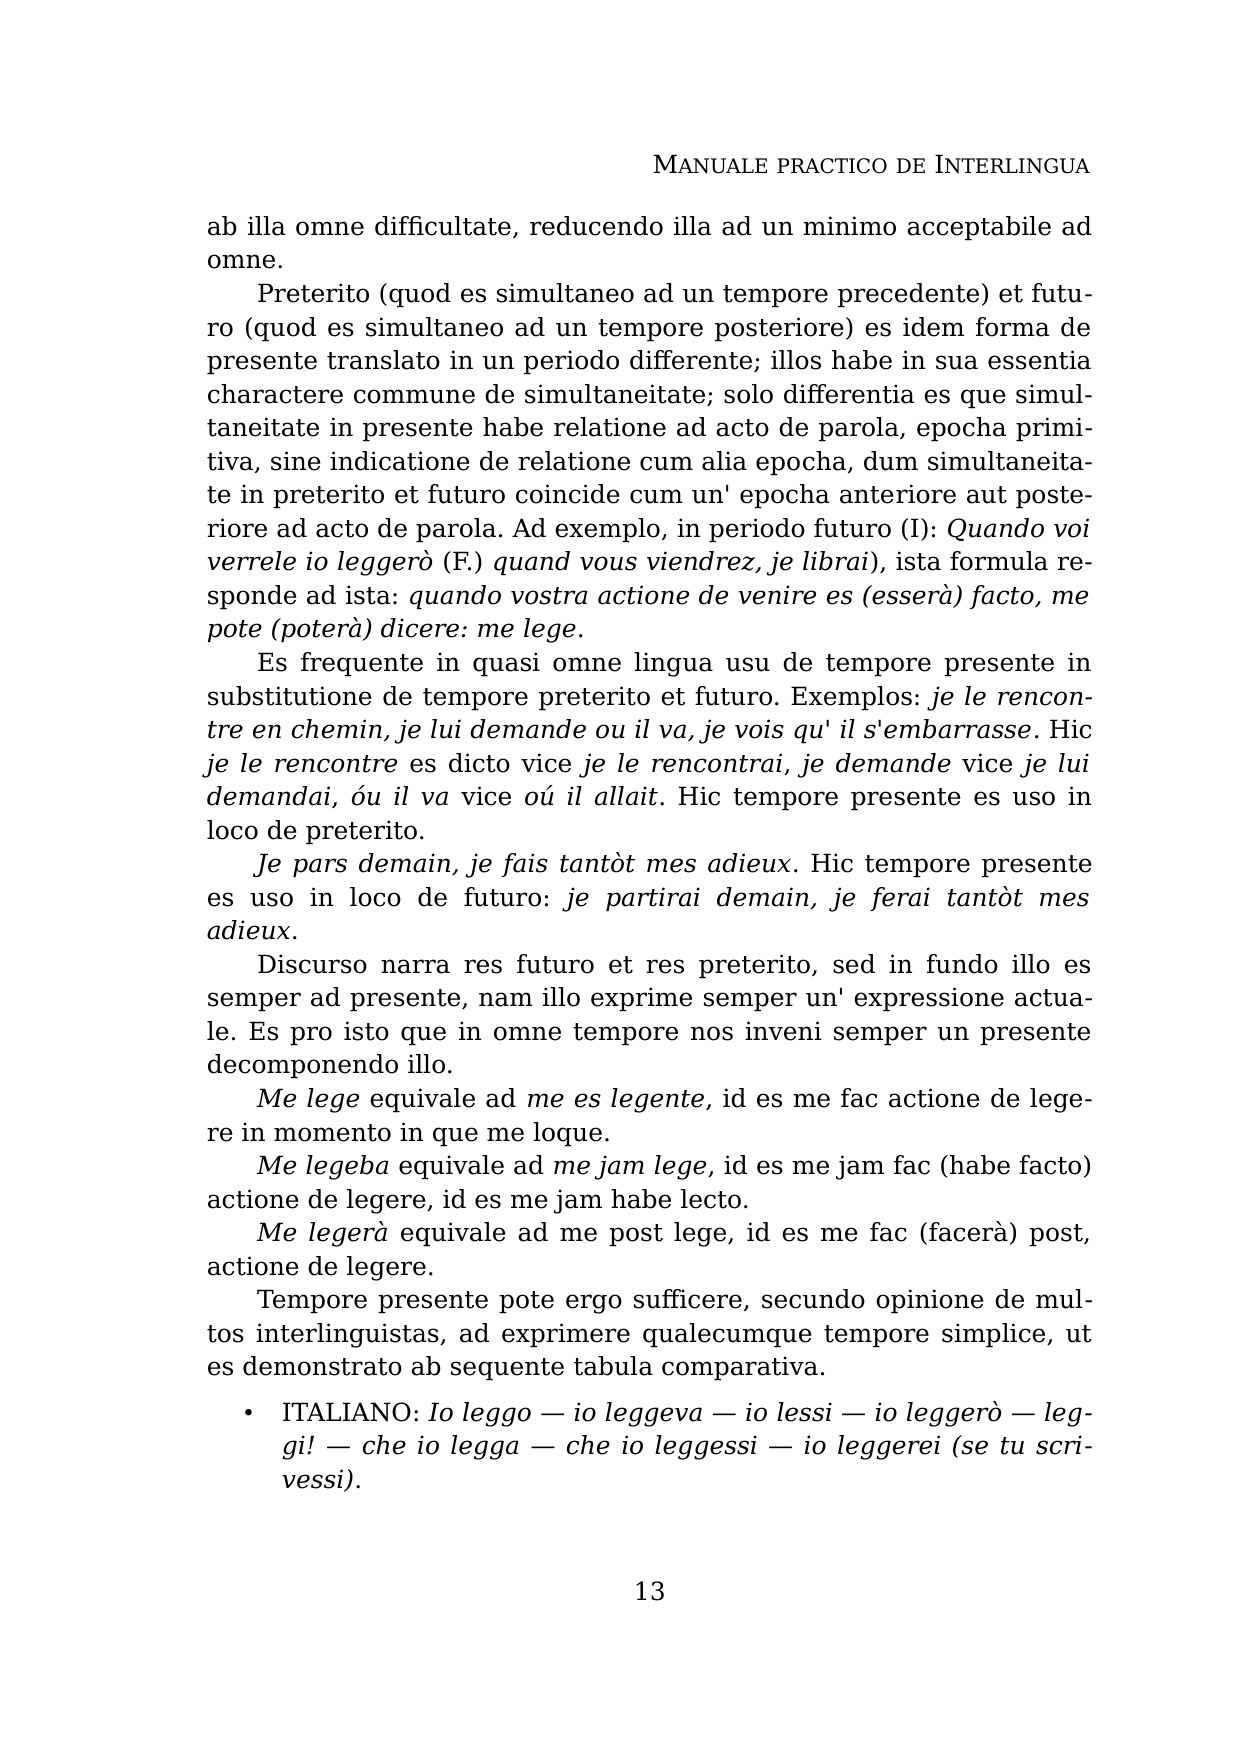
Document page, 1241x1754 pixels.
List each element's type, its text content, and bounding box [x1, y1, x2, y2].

text Preterito (quod es simultaneo ad un tempore precedente) et futu­ro (quod es simultaneo ad un tempore posteriore) es idem forma de presente translato in un periodo differente; illos habe in sua essentia charactere commune de simul­taneitate; solo differentia es que simul­taneitate in presente habe relatione ad acto de parola, epocha primi­tiva, sine indicatione de relatione cum alia epo­cha, dum simultaneita­te in preterito et futuro coincide cum un' epocha ante­riore aut poste­riore ad acto de parola. Ad exemplo, in periodo futuro (I): Quando voi verrele io leggerò (F.) quand vous viendrez, je librai), ista formula re­sponde ad ista: quando vostra actione de venire es (esserà) facto, me pote (poterà) dicere: me lege. [207, 279, 1093, 644]
text Me legeba equivale ad me jam lege, id es me jam fac (habe facto) actione de legere, id es me jam habe lecto. [207, 1151, 1093, 1214]
text Me lege equivale ad me es legente, id es me fac actione de lege­re in momento in que me loque. [207, 1084, 1093, 1147]
text Je pars demain, je fais tantòt mes adieux. Hic tempore presente es uso in loco de futuro: je partirai demain, je ferai tantòt mes adieux. [207, 849, 1093, 946]
text Es frequente in quasi omne lingua usu de tempore presente in substitutione de tempore preterito et futuro. Exemplos: je le rencon­tre en chemin, je lui de­mande ou il va, je vois qu' il s'embarrasse. Hic je le rencontre es dicto vice je le rencontrai, je demande vice je lui demandai, óu il va vice oú il allait. Hic tempore presente es uso in loco de preterito. [207, 648, 1093, 845]
text ab illa omne dif­ficultate, reducendo illa ad un minimo acceptabile ad omne. [207, 212, 1093, 275]
text Tempore presente pote ergo sufficere, secundo opinione de mul­tos interlingui­stas, ad exprimere qualecumque tempore simplice, ut es demonstrato ab se­quente tabula comparativa. [207, 1285, 1093, 1382]
list ITALIANO: Io leggo — io leggeva — io lessi — io leggerò — leg­gi! — che io legga — che io leggessi — io leggerei (se tu scri­vessi). [244, 1398, 1093, 1494]
text Me legerà equivale ad me post lege, id es me fac (facerà) post, actione de le­gere. [207, 1218, 1093, 1281]
text Discurso narra res futuro et res preterito, sed in fundo illo es semper ad pre­sente, nam illo exprime semper un' expressione actua­le. Es pro isto que in omne tempore nos inveni semper un presente decomponendo illo. [207, 950, 1093, 1080]
